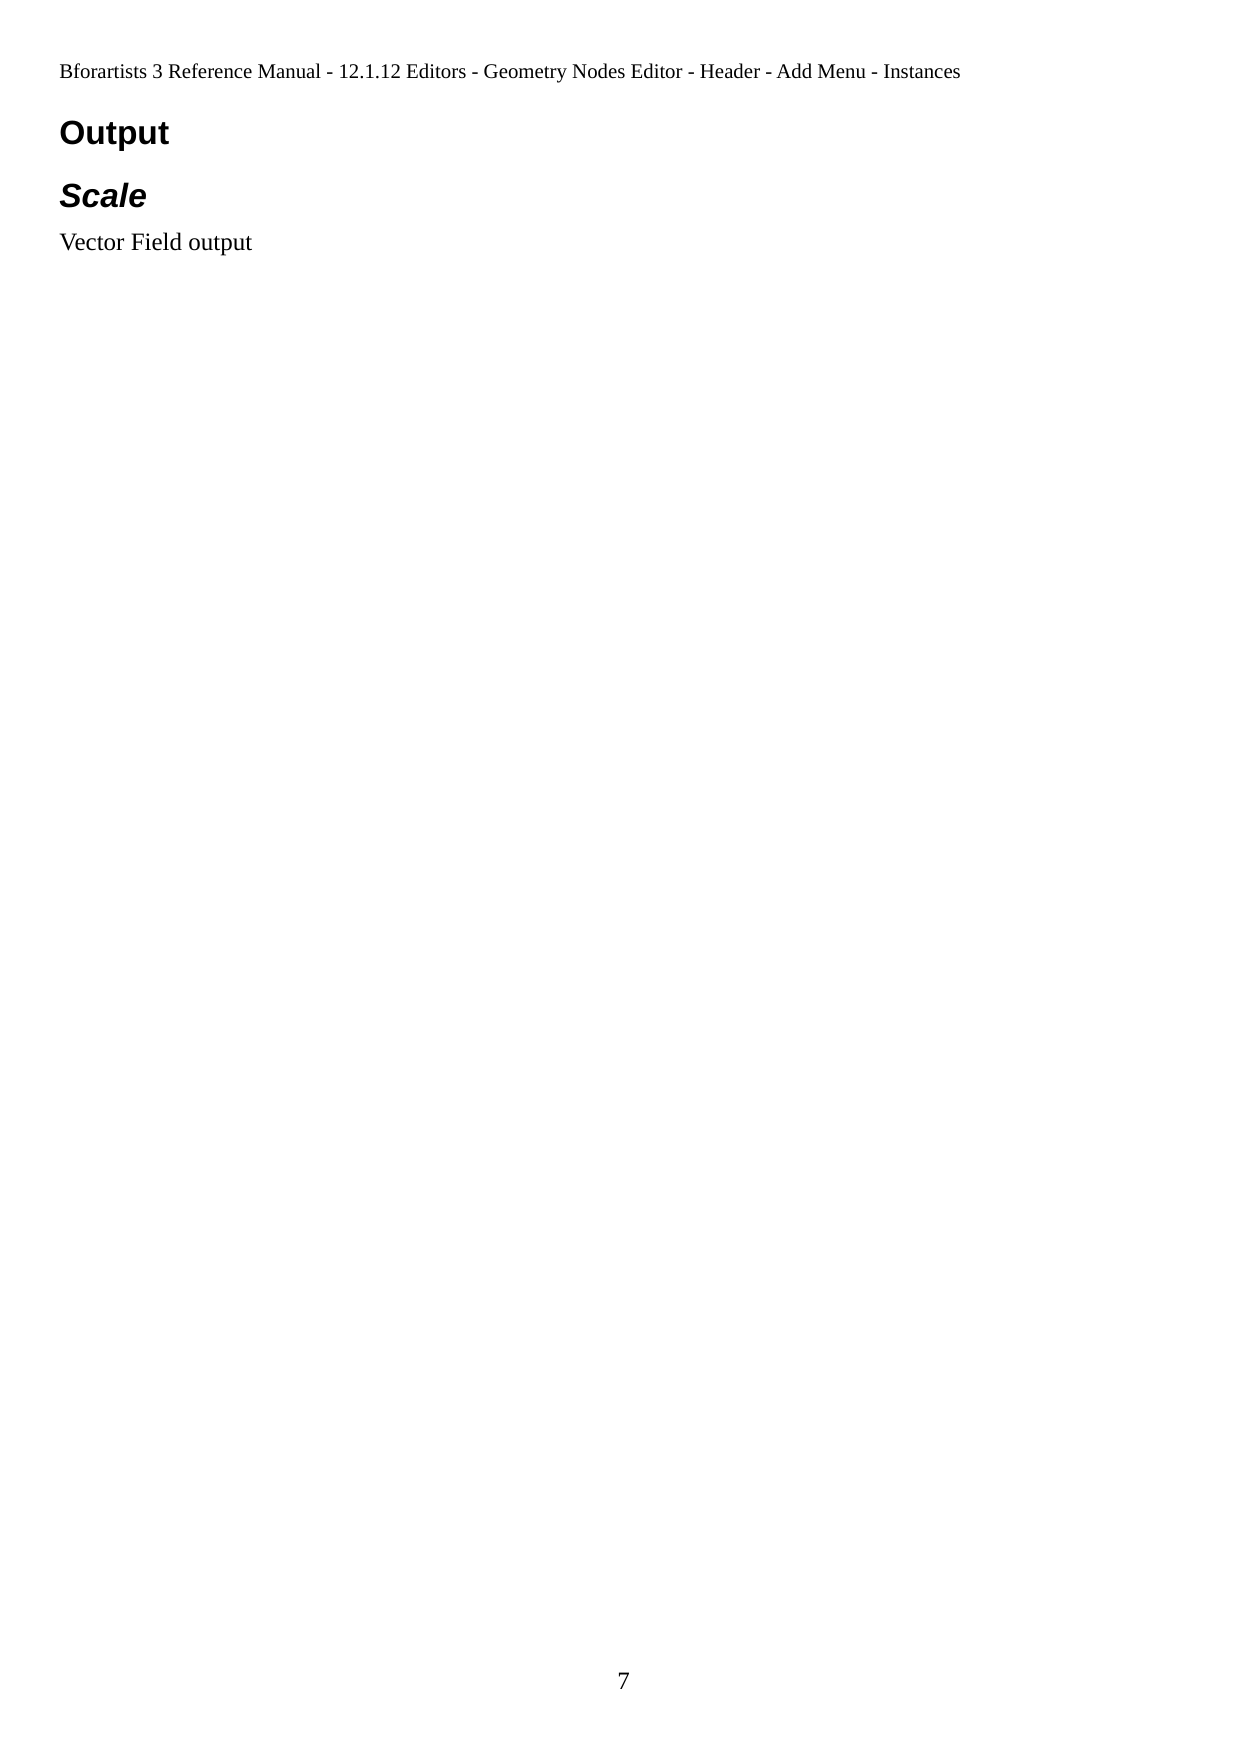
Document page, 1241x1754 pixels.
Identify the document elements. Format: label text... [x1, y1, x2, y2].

subtitle Scale [59, 176, 1181, 215]
text Vector Field output [59, 227, 1181, 256]
subtitle Output [59, 113, 1181, 151]
